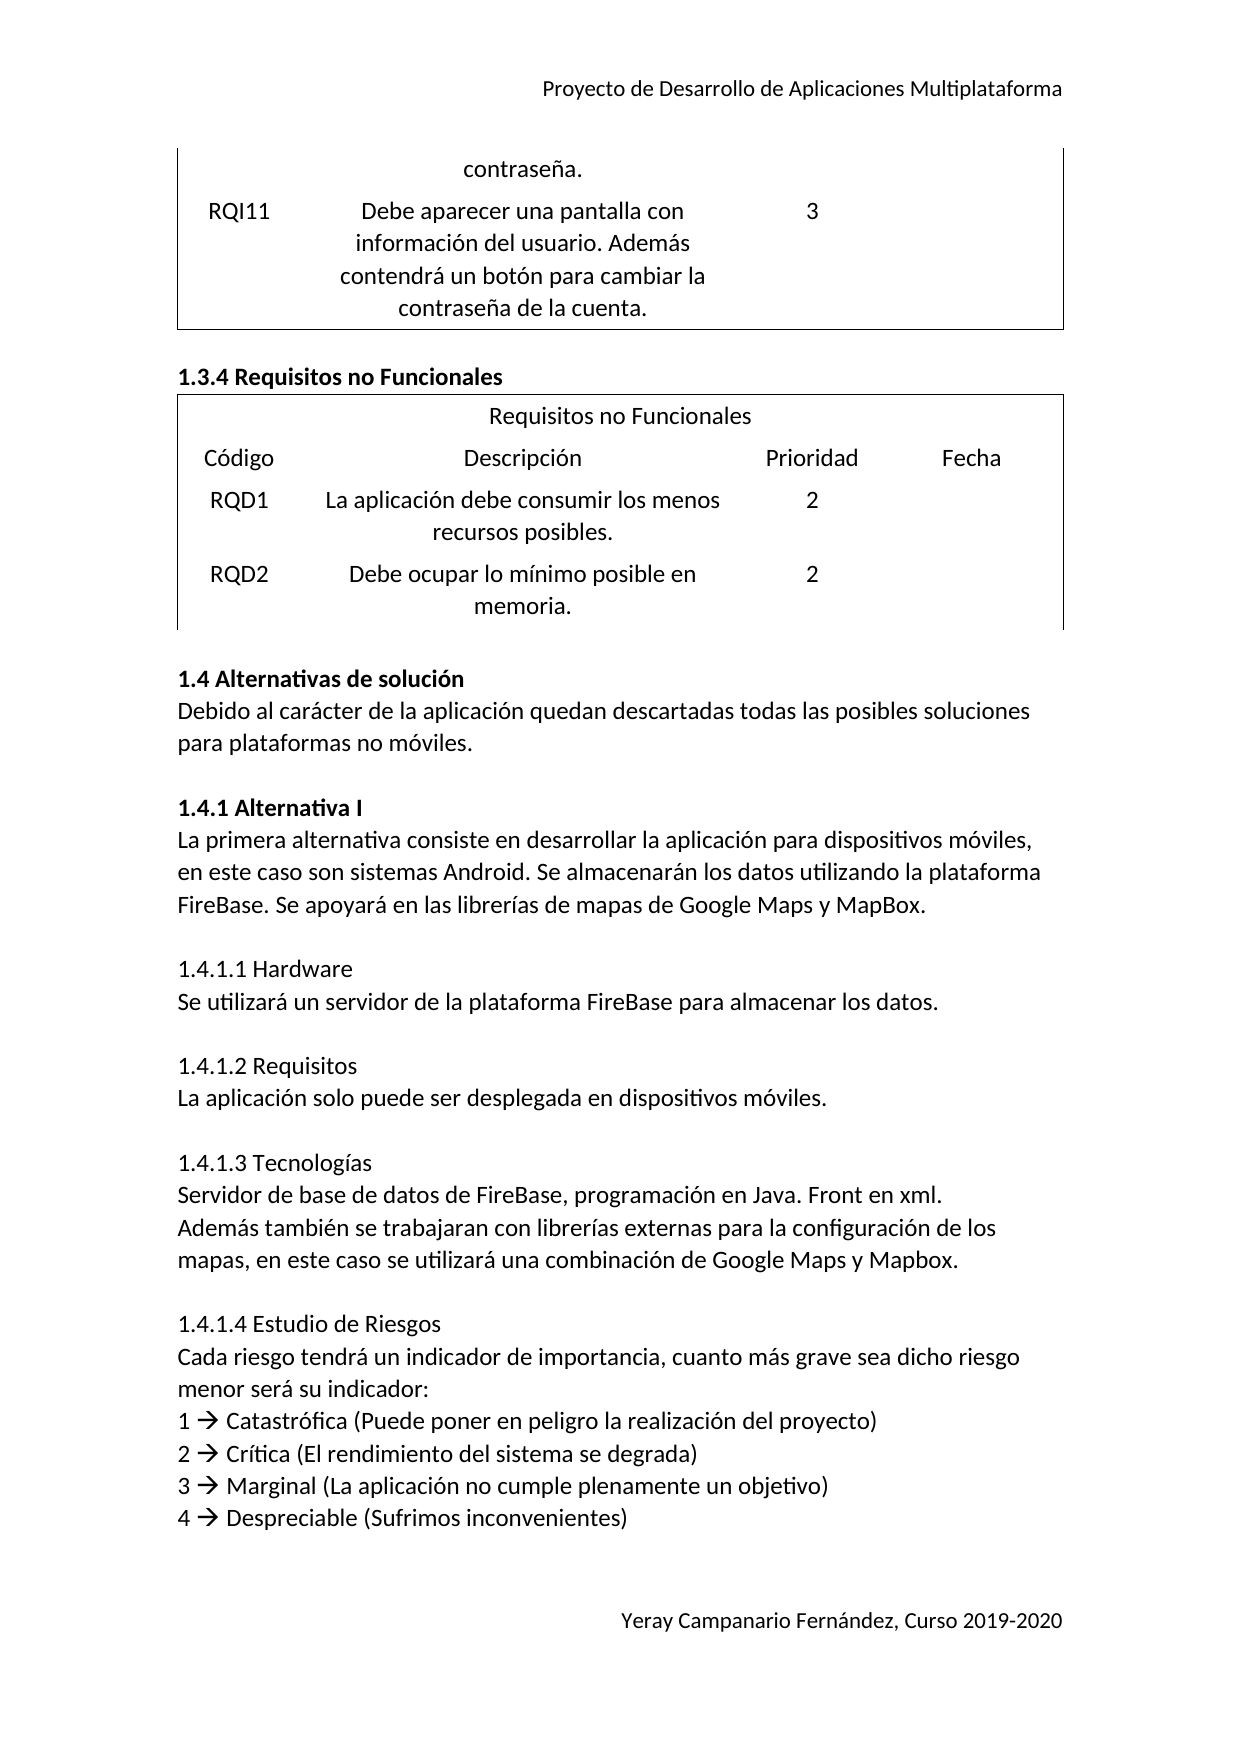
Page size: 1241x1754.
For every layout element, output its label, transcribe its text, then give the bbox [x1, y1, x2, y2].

table_cell Prioridad [745, 436, 880, 478]
text 1.4.1 Alternativa I [177, 792, 1063, 822]
table_cell Fecha [880, 436, 1063, 478]
table_cell Código [178, 436, 301, 478]
table_cell Descripción [301, 436, 745, 478]
table_cell Debe ocupar lo mínimo posible en memoria. [301, 552, 745, 630]
text Además también se trabajaran con librerías externas para la configuración de los mapas, en este caso se utilizará una combinación de Google Maps y Mapbox. [177, 1212, 1063, 1274]
table_cell [880, 478, 1063, 552]
text 2  Crítica (El rendimiento del sistema se degrada) [177, 1438, 1063, 1468]
text 1.4.1.1 Hardware [177, 953, 1063, 984]
table_cell 2 [745, 552, 880, 630]
table_cell [880, 190, 1063, 328]
table_cell RQD1 [178, 478, 301, 552]
table_cell 2 [745, 478, 880, 552]
table_cell RQD2 [178, 552, 301, 630]
table_cell [880, 552, 1063, 630]
text La aplicación solo puede ser desplegada en dispositivos móviles. [177, 1082, 1063, 1113]
text 1.3.4 Requisitos no Funcionales [177, 361, 1063, 392]
table_cell Debe aparecer una pantalla con información del usuario. Además contendrá un botón para cambiar la contraseña de la cuenta. [301, 190, 745, 328]
table_cell La aplicación debe consumir los menos recursos posibles. [301, 478, 745, 552]
table_cell 3 [745, 190, 880, 328]
text 4  Despreciable (Sufrimos inconvenientes) [177, 1502, 1063, 1533]
table_cell [880, 148, 1063, 189]
table_header Requisitos no Funcionales [178, 395, 1063, 436]
text 1.4.1.2 Requisitos [177, 1050, 1063, 1081]
table_cell [178, 148, 301, 189]
text 3  Marginal (La aplicación no cumple plenamente un objetivo) [177, 1470, 1063, 1501]
text Cada riesgo tendrá un indicador de importancia, cuanto más grave sea dicho riesgo menor será su indicador: [177, 1341, 1063, 1404]
text 1.4 Alternativas de solución [177, 663, 1063, 693]
text Servidor de base de datos de FireBase, programación en Java. Front en xml. [177, 1179, 1063, 1210]
table_cell RQI11 [178, 190, 301, 328]
text 1.4.1.3 Tecnologías [177, 1147, 1063, 1178]
text 1  Catastrófica (Puede poner en peligro la realización del proyecto) [177, 1405, 1063, 1436]
table_cell contraseña. [301, 148, 745, 189]
table_cell [745, 148, 880, 189]
text Se utilizará un servidor de la plataforma FireBase para almacenar los datos. [177, 986, 1063, 1016]
text La primera alternativa consiste en desarrollar la aplicación para dispositivos móviles, en este caso son sistemas Android. Se almacenarán los datos utilizando la plataforma FireBase. Se apoyará en las librerías de mapas de Google Maps y MapBox. [177, 824, 1063, 919]
text Debido al carácter de la aplicación quedan descartadas todas las posibles soluciones para plataformas no móviles. [177, 695, 1063, 758]
text 1.4.1.4 Estudio de Riesgos [177, 1308, 1063, 1339]
